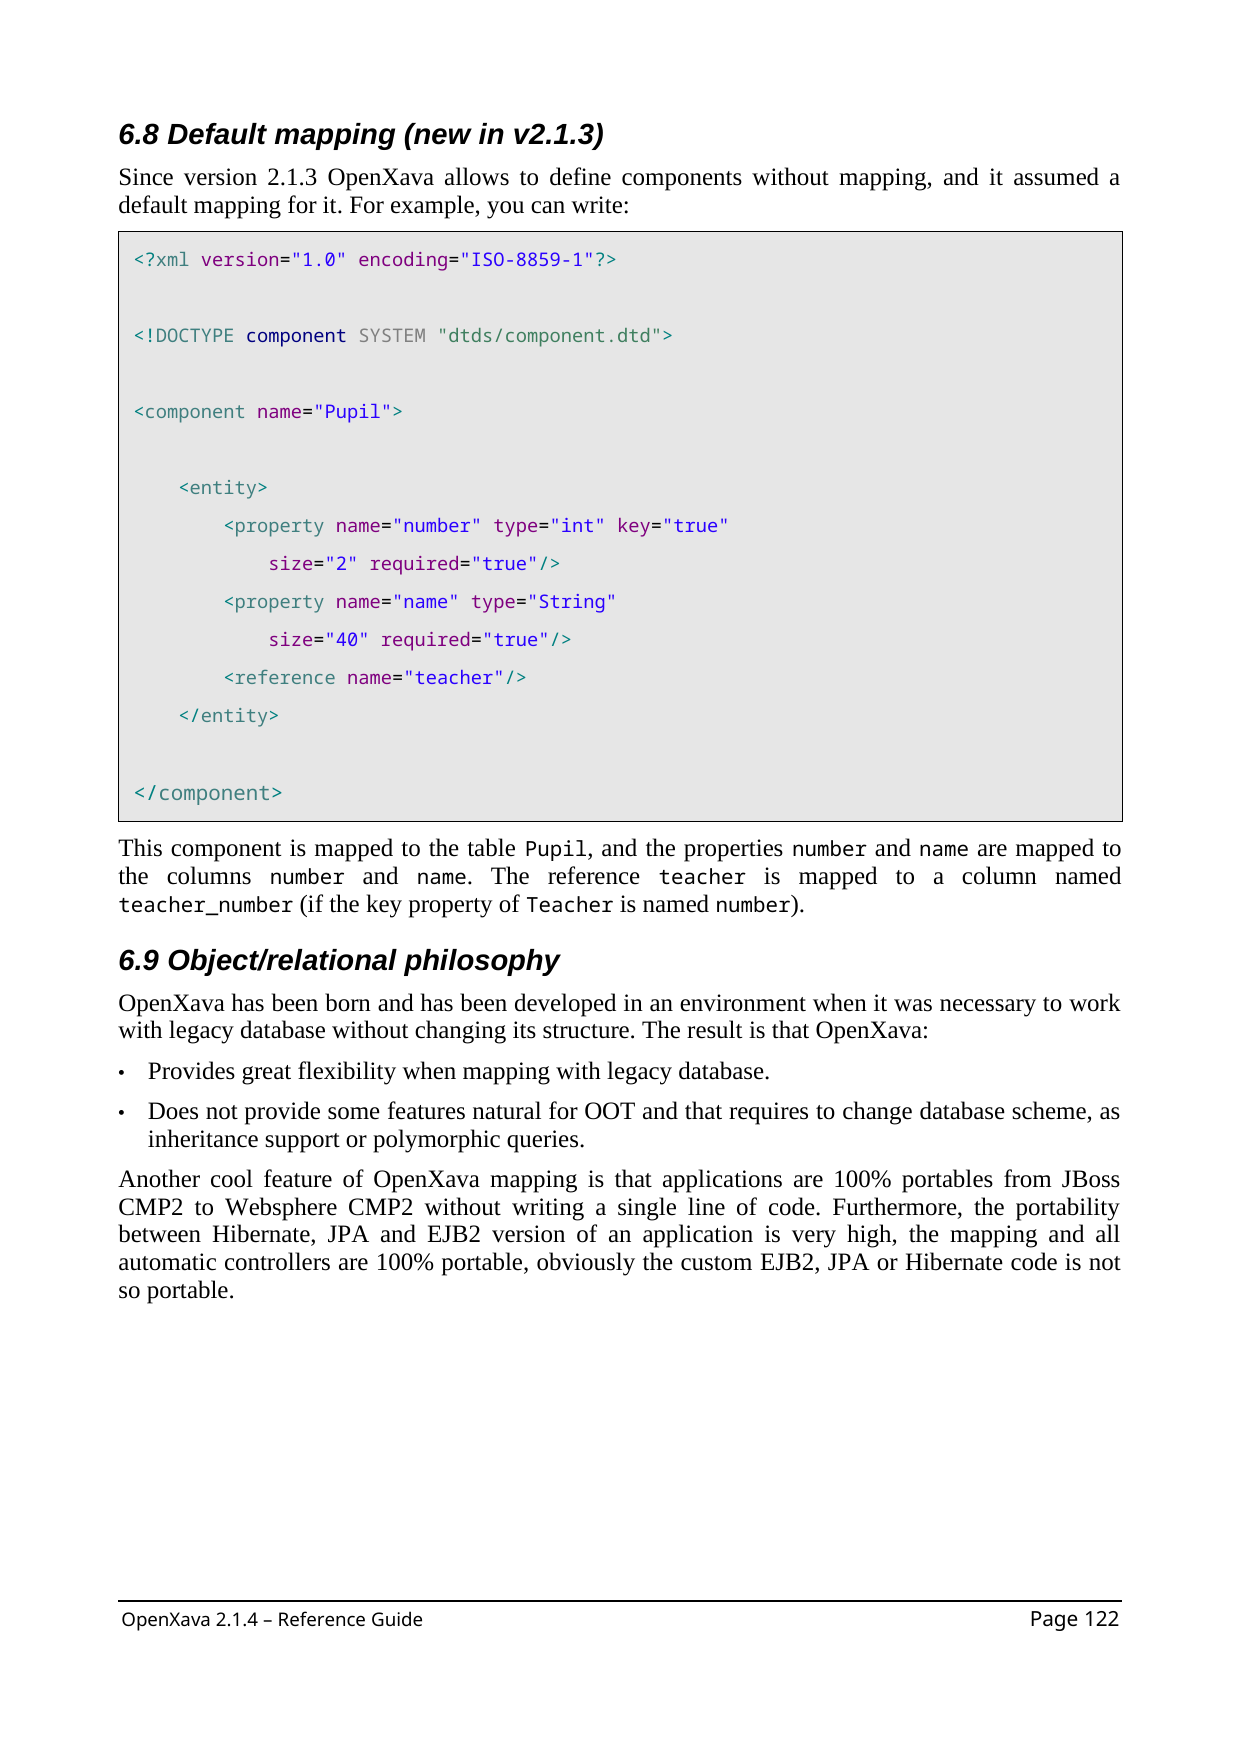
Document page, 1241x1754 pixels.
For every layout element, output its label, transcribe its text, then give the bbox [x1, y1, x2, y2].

text Since version 2.1.3 OpenXava allows to define components without mapping, and it assumed a default mapping for it. For example, you can write: [118, 163, 1122, 219]
text <property name="name" type="String" [119, 573, 1122, 611]
subtitle Object/relational philosophy [118, 944, 1122, 976]
text <property name="number" type="int" key="true" [119, 497, 1122, 535]
text </entity> [119, 687, 1122, 726]
text OpenXava has been born and has been developed in an environment when it was necessary to work with legacy database without changing its structure. The result is that OpenXava: [118, 989, 1122, 1044]
list Does not provide some features natural for OOT and that requires to change database scheme, as inheritance support or polymorphic queries. [118, 1097, 1122, 1152]
text <component name="Pupil"> [119, 383, 1122, 421]
text </component> [119, 763, 1122, 821]
text <!DOCTYPE component SYSTEM "dtds/component.dtd"> [119, 307, 1122, 345]
text size="2" required="true"/> [119, 535, 1122, 573]
list Provides great flexibility when mapping with legacy database. [118, 1057, 1122, 1084]
text size="40" required="true"/> [119, 611, 1122, 649]
text Another cool feature of OpenXava mapping is that applications are 100% portables from JBoss CMP2 to Websphere CMP2 without writing a single line of code. Furthermore, the portability between Hibernate, JPA and EJB2 version of an application is very high, the mapping and all automatic controllers are 100% portable, obviously the custom EJB2, JPA or Hibernate code is not so portable. [118, 1165, 1122, 1303]
text <?xml version="1.0" encoding="ISO-8859-1"?> [119, 232, 1122, 269]
subtitle Default mapping (new in v2.1.3) [118, 118, 1122, 151]
text <reference name="teacher"/> [119, 649, 1122, 687]
text <entity> [119, 459, 1122, 497]
text This component is mapped to the table Pupil, and the properties number and name are mapped to the columns number and name. The reference teacher is mapped to a column named teacher_number (if the key property of Teacher is named number). [118, 834, 1122, 919]
